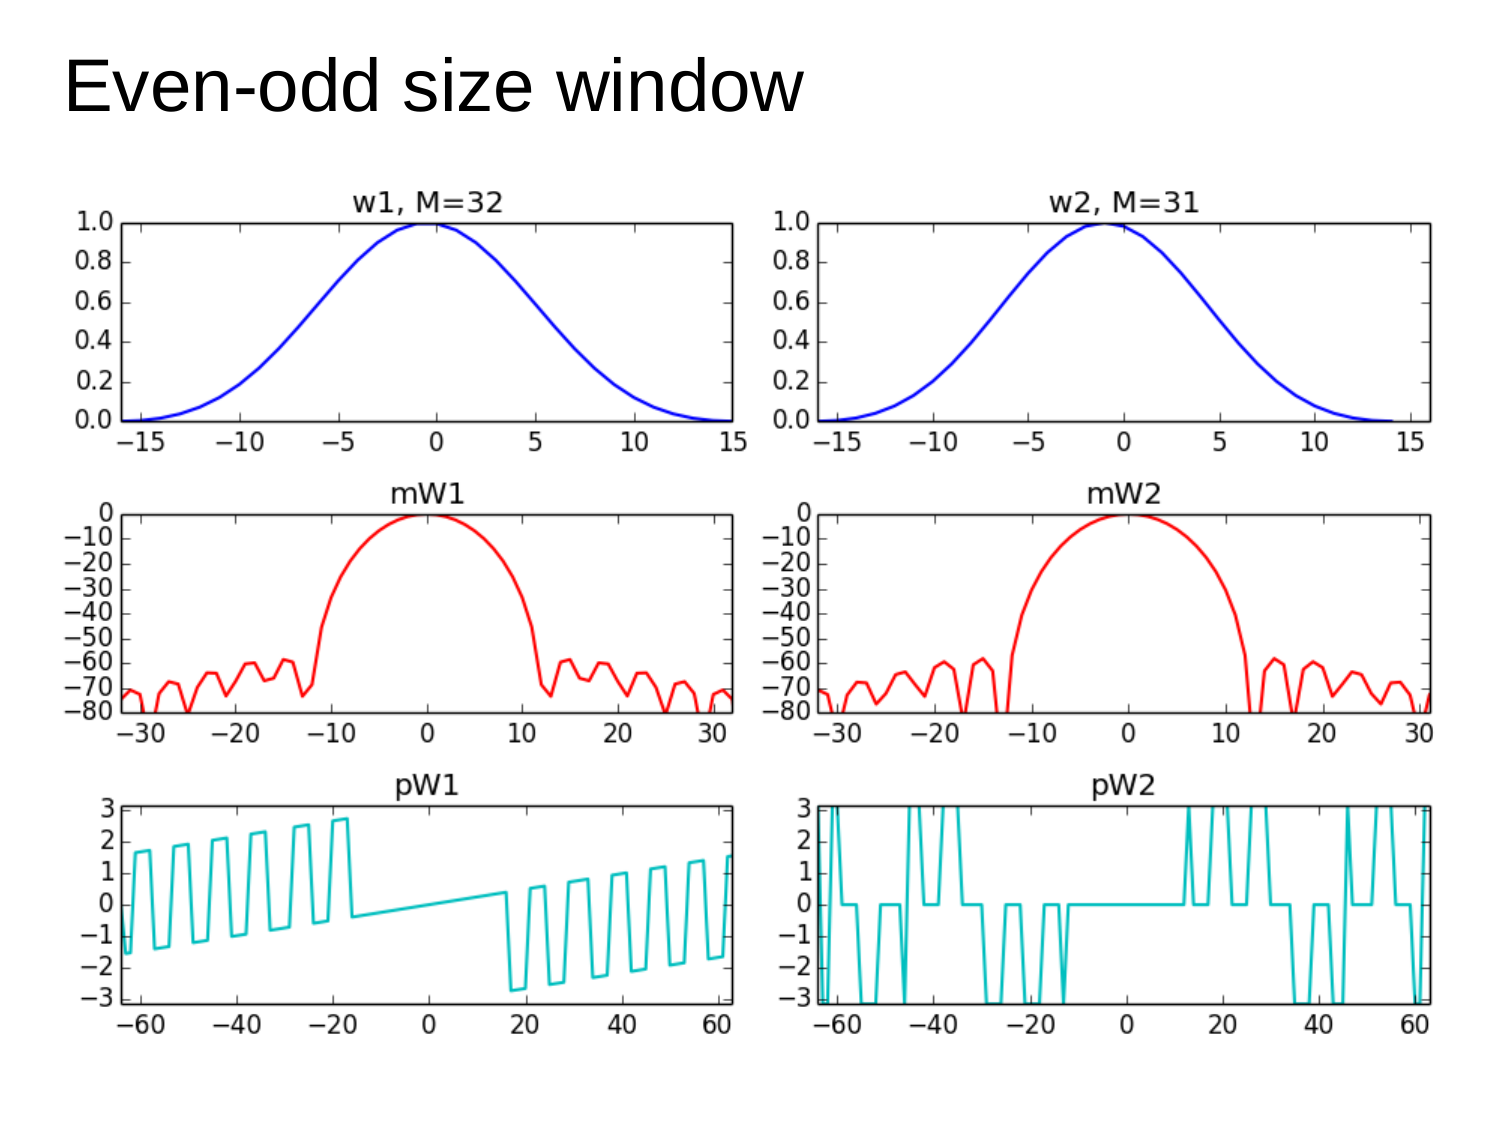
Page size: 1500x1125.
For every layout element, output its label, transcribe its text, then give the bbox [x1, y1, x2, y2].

picture [37, 163, 1463, 1064]
title Even-odd size window [63, 0, 1414, 163]
